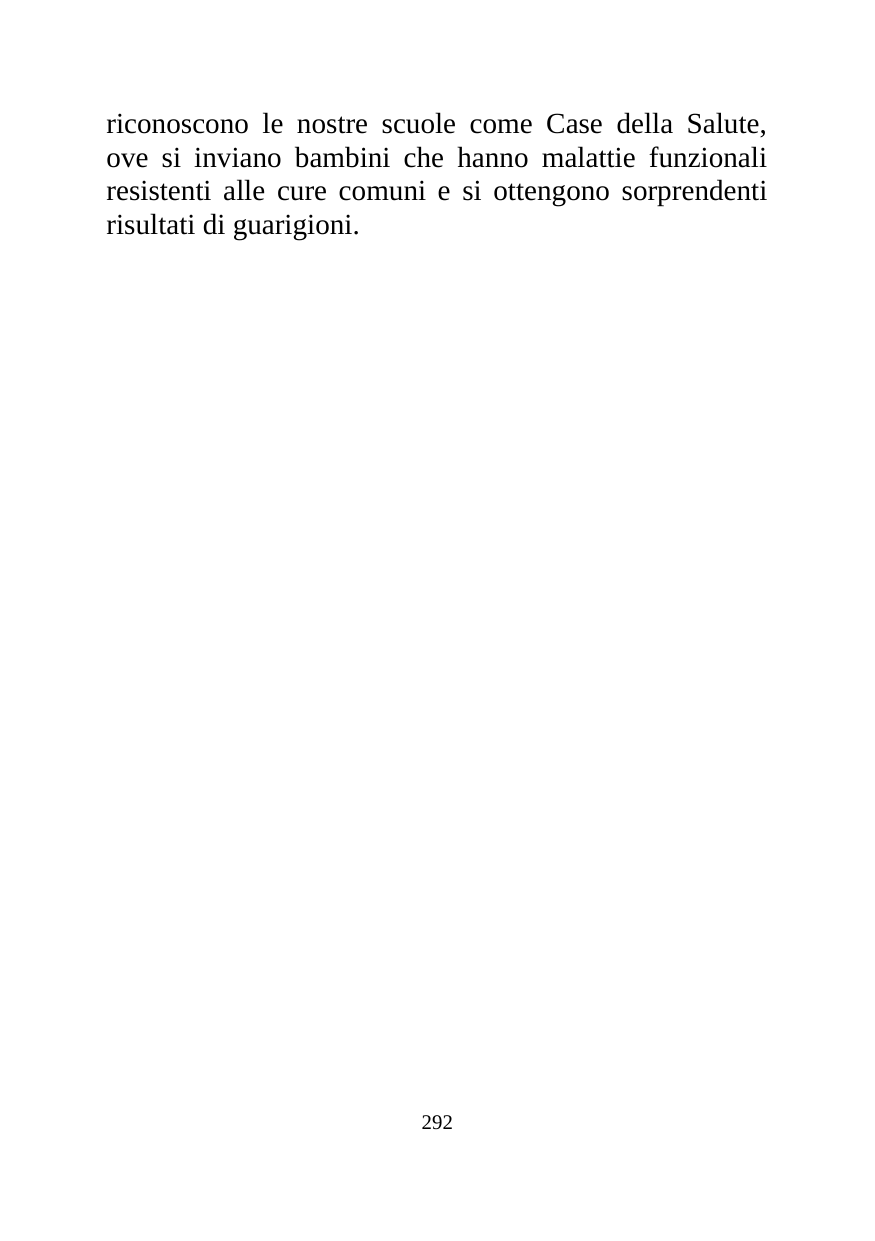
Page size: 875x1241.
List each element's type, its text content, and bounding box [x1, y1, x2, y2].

text riconoscono le nostre scuole come Case della Salute, ove si inviano bambini che hanno malattie funzionali resistenti alle cure comuni e si ottengono sorprendenti risultati di guarigioni. [106, 106, 768, 240]
